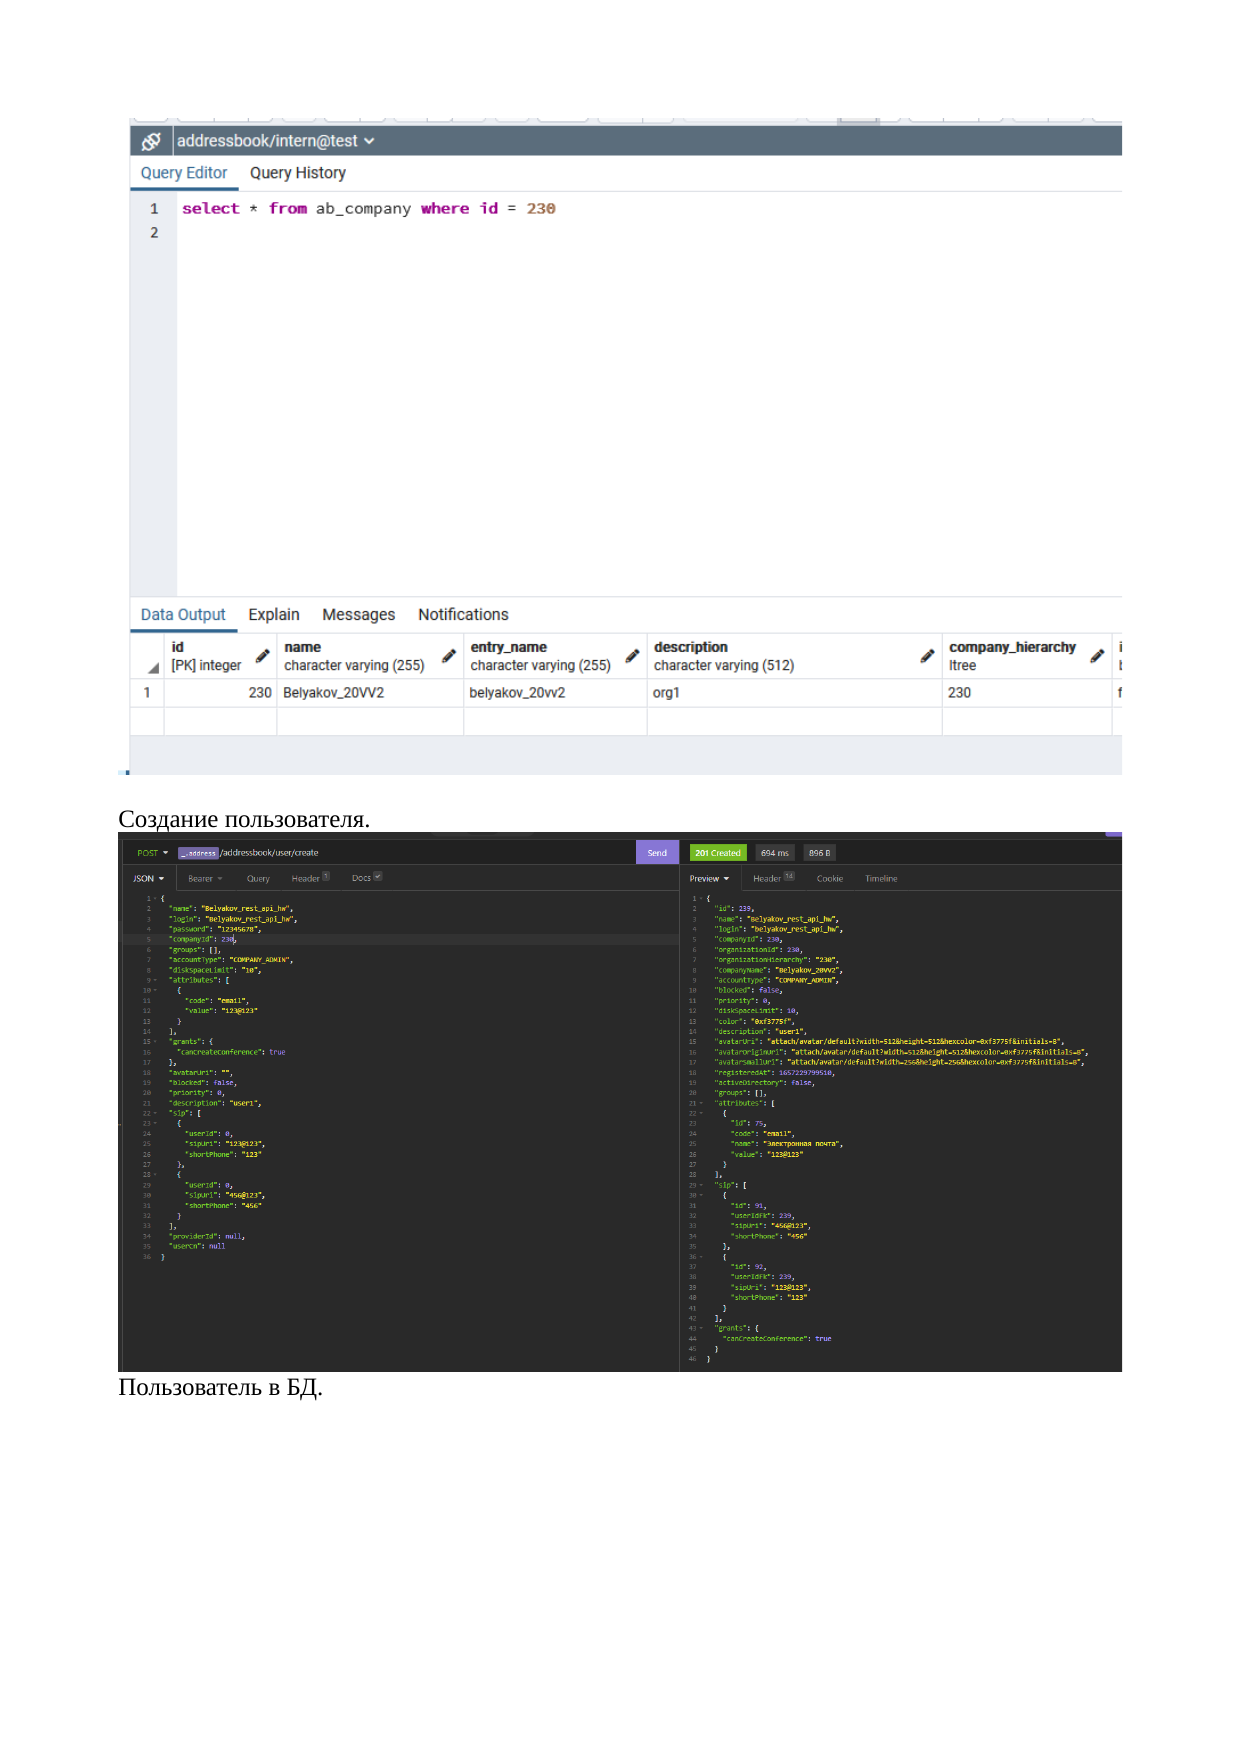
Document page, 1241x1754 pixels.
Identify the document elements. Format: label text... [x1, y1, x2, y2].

picture [118, 832, 1123, 1372]
text Создание пользователя. [118, 804, 1122, 832]
text Пользователь в БД. [118, 1372, 1122, 1401]
picture [118, 118, 1123, 775]
